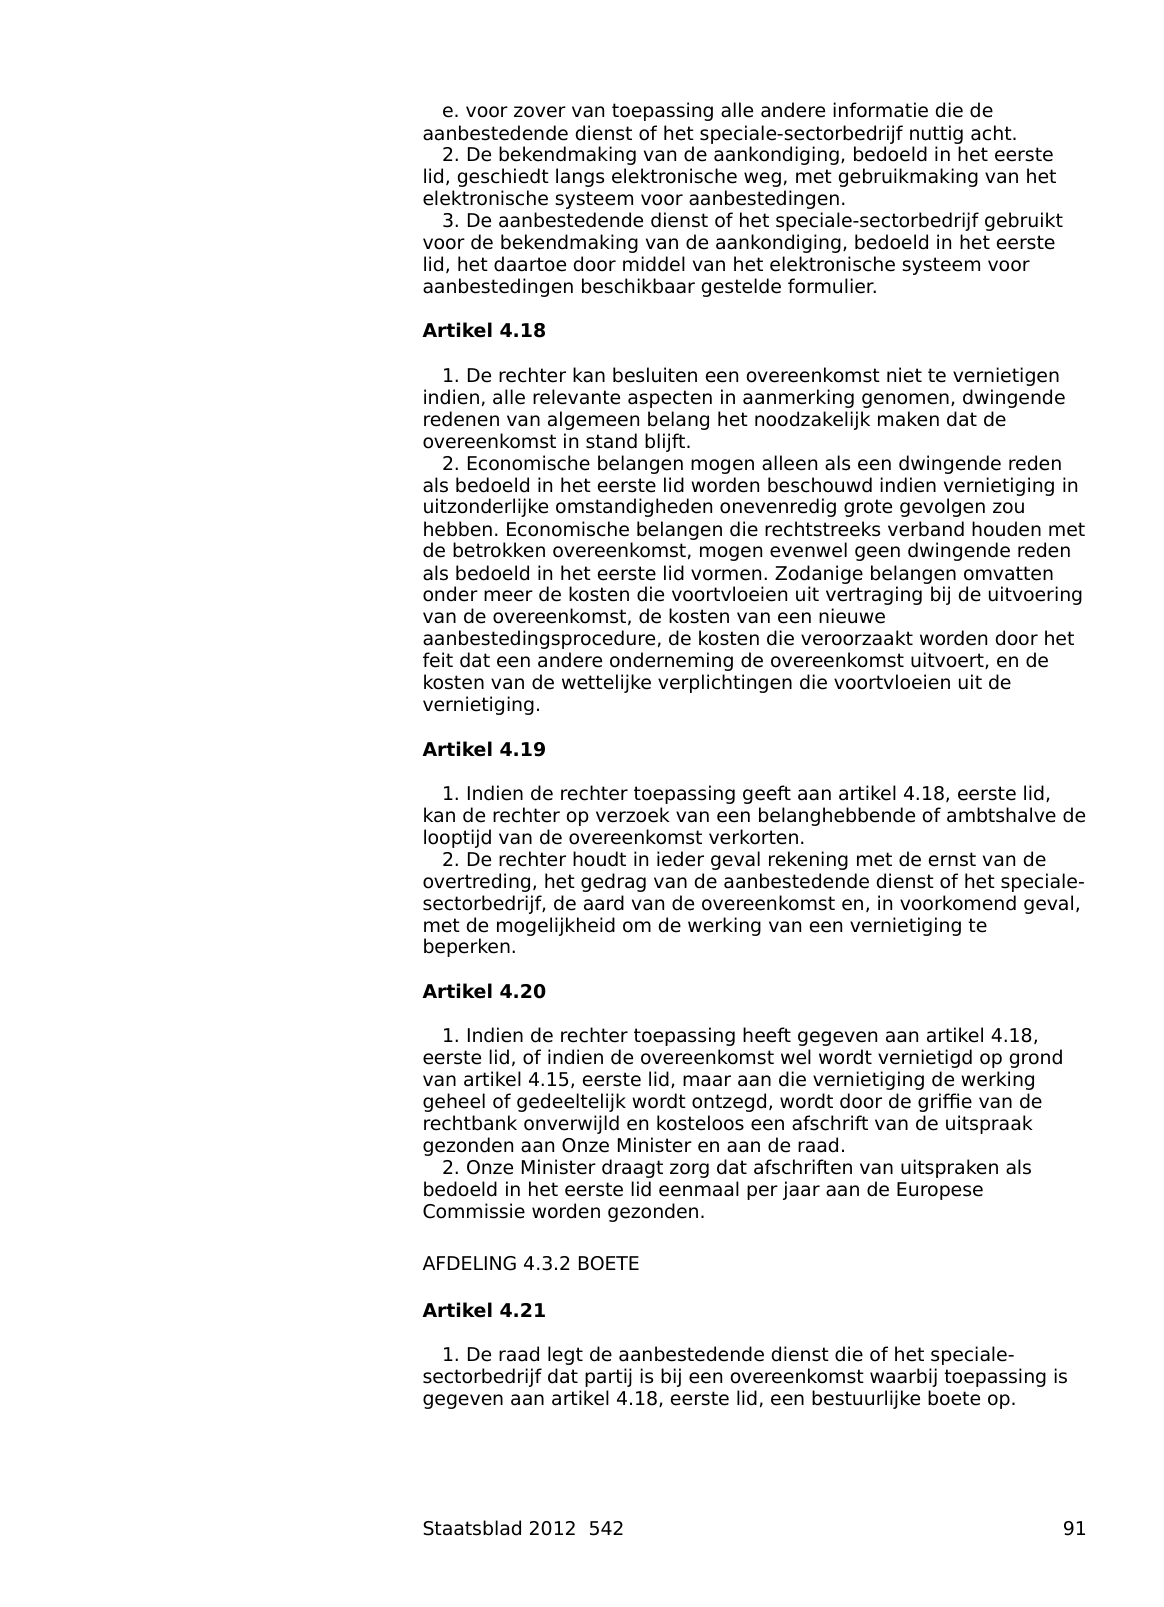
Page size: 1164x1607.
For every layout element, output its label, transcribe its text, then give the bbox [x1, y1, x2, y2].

subtitle Artikel 4.21 [422, 1299, 1087, 1322]
text 1. Indien de rechter toepassing geeft aan artikel 4.18, eerste lid, kan de rechter op verzoek van een belanghebbende of ambtshalve de looptijd van de overeenkomst verkorten. [422, 783, 1087, 848]
text e. voor zover van toepassing alle andere informatie die de aanbestedende dienst of het speciale-sectorbedrijf nuttig acht. [422, 100, 1087, 144]
text 2. De bekendmaking van de aankondiging, bedoeld in het eerste lid, geschiedt langs elektronische weg, met gebruikmaking van het elektronische systeem voor aanbestedingen. [422, 144, 1087, 210]
text 2. Onze Minister draagt zorg dat afschriften van uitspraken als bedoeld in het eerste lid eenmaal per jaar aan de Europese Commissie worden gezonden. [422, 1157, 1087, 1223]
subtitle Artikel 4.20 [422, 981, 1087, 1003]
text 1. Indien de rechter toepassing heeft gegeven aan artikel 4.18, eerste lid, of indien de overeenkomst wel wordt vernietigd op grond van artikel 4.15, eerste lid, maar aan die vernietiging de werking geheel of gedeeltelijk wordt ontzegd, wordt door de griffie van de rechtbank onverwijld en kosteloos een afschrift van de uitspraak gezonden aan Onze Minister en aan de raad. [422, 1025, 1087, 1157]
subtitle Artikel 4.19 [422, 738, 1087, 760]
subtitle Artikel 4.18 [422, 320, 1087, 342]
text 1. De rechter kan besluiten een overeenkomst niet te vernietigen indien, alle relevante aspecten in aanmerking genomen, dwingende redenen van algemeen belang het noodzakelijk maken dat de overeenkomst in stand blijft. [422, 364, 1087, 452]
text 1. De raad legt de aanbestedende dienst die of het speciale-sectorbedrijf dat partij is bij een overeenkomst waarbij toepassing is gegeven aan artikel 4.18, eerste lid, een bestuurlijke boete op. [422, 1344, 1087, 1410]
subtitle AFDELING 4.3.2 BOETE [422, 1253, 1087, 1274]
text 2. Economische belangen mogen alleen als een dwingende reden als bedoeld in het eerste lid worden beschouwd indien vernietiging in uitzonderlijke omstandigheden onevenredig grote gevolgen zou hebben. Economische belangen die rechtstreeks verband houden met de betrokken overeenkomst, mogen evenwel geen dwingende reden als bedoeld in het eerste lid vormen. Zodanige belangen omvatten onder meer de kosten die voortvloeien uit vertraging bij de uitvoering van de overeenkomst, de kosten van een nieuwe aanbestedingsprocedure, de kosten die veroorzaakt worden door het feit dat een andere onderneming de overeenkomst uitvoert, en de kosten van de wettelijke verplichtingen die voortvloeien uit de vernietiging. [422, 452, 1087, 716]
text 3. De aanbestedende dienst of het speciale-sectorbedrijf gebruikt voor de bekendmaking van de aankondiging, bedoeld in het eerste lid, het daartoe door middel van het elektronische systeem voor aanbestedingen beschikbaar gestelde formulier. [422, 210, 1087, 298]
text 2. De rechter houdt in ieder geval rekening met de ernst van de overtreding, het gedrag van de aanbestedende dienst of het speciale-sectorbedrijf, de aard van de overeenkomst en, in voorkomend geval, met de mogelijkheid om de werking van een vernietiging te beperken. [422, 848, 1087, 958]
